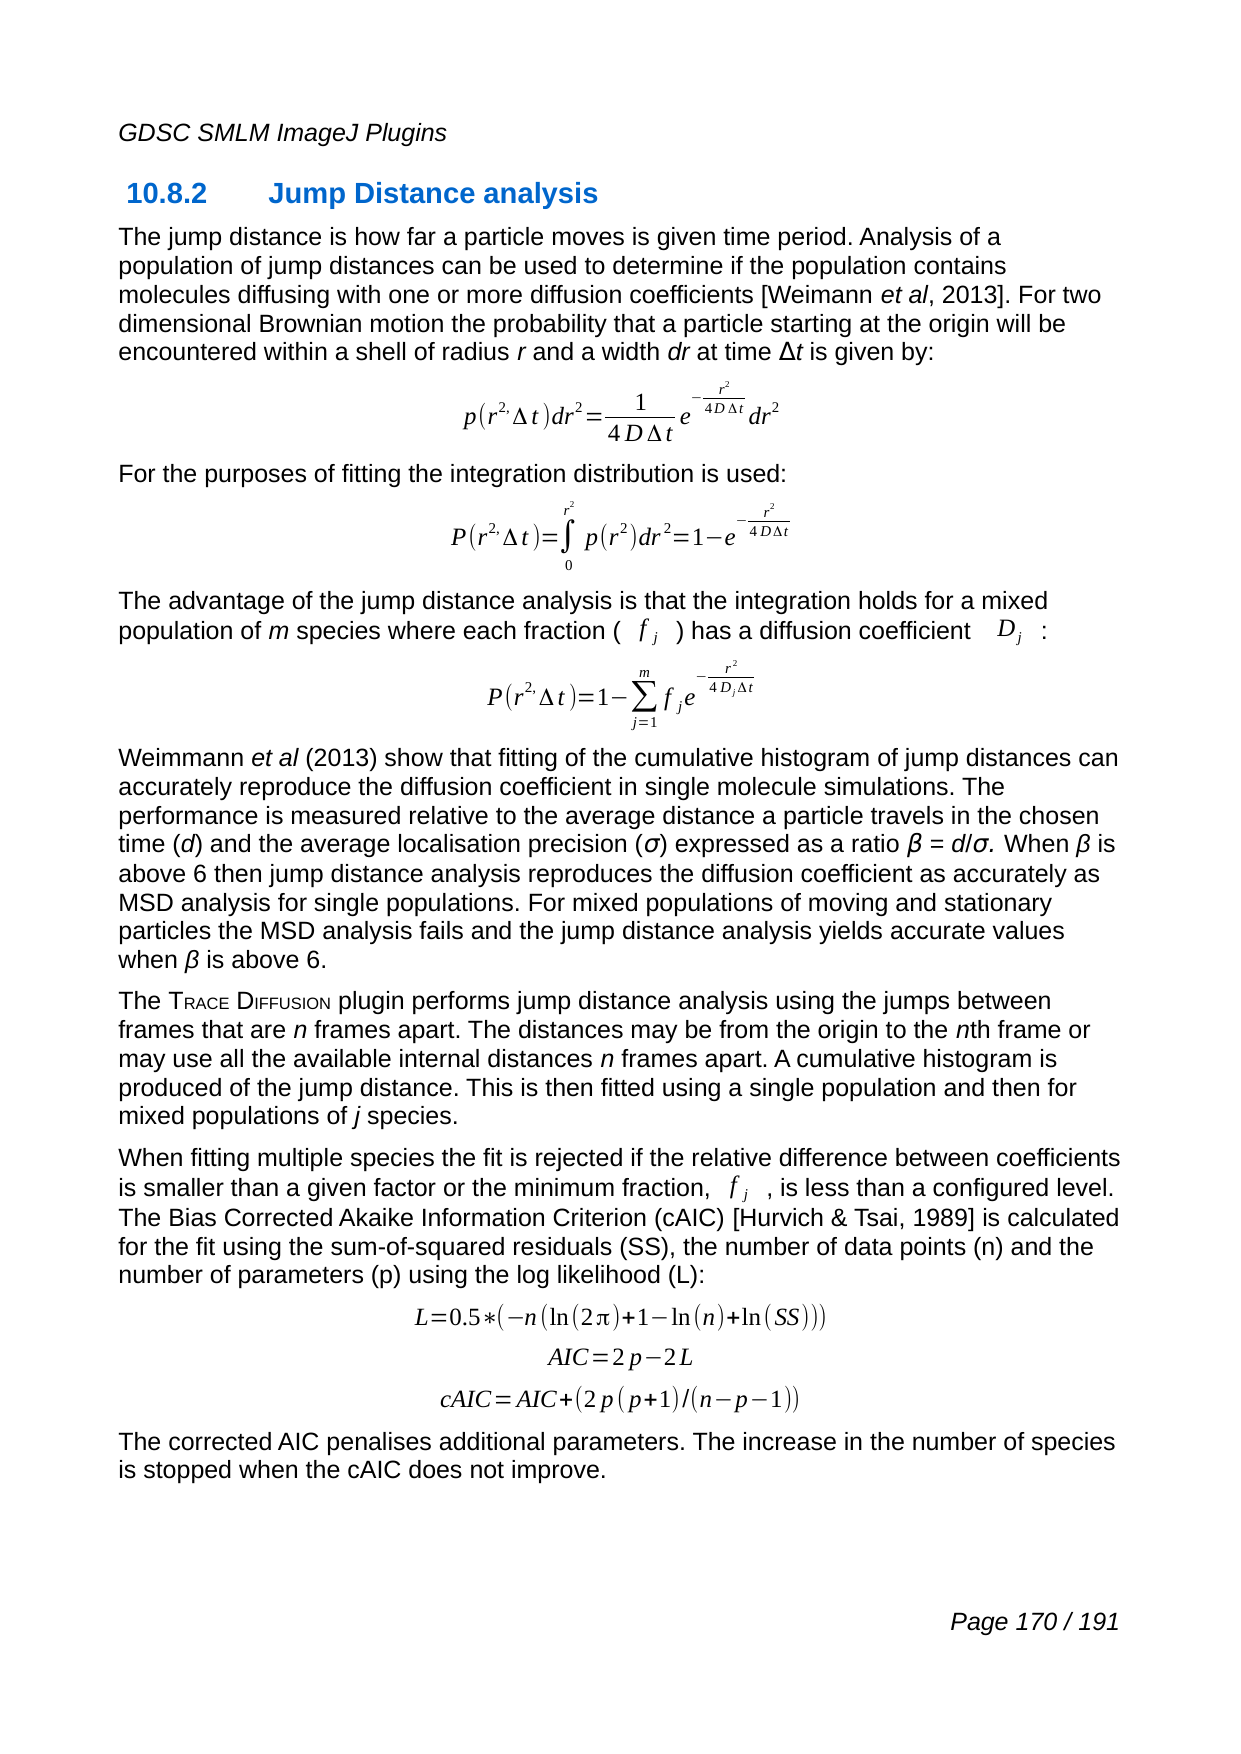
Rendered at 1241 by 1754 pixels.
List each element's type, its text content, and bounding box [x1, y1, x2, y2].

text The advantage of the jump distance analysis is that the integration holds for a mixed population of m species where each fraction () has a diffusion coefficient : [118, 586, 1122, 646]
text The Trace Diffusion plugin performs jump distance analysis using the jumps between frames that are n frames apart. The distances may be from the origin to the nth frame or may use all the available internal distances n frames apart. A cumulative histogram is produced of the jump distance. This is then fitted using a single population and then for mixed populations of j species. [118, 986, 1122, 1130]
subtitle Jump Distance analysis [118, 176, 1122, 210]
text For the purposes of fitting the integration distribution is used: [118, 459, 1122, 488]
text When fitting multiple species the fit is rejected if the relative difference between coefficients is smaller than a given factor or the minimum fraction,, is less than a configured level. The Bias Corrected Akaike Information Criterion (cAIC) [Hurvich & Tsai, 1989] is calculated for the fit using the sum-of-squared residuals (SS), the number of data points (n) and the number of parameters (p) using the log likelihood (L): [118, 1143, 1122, 1289]
text Weimmann et al (2013) show that fitting of the cumulative histogram of jump distances can accurately reproduce the diffusion coefficient in single molecule simulations. The performance is measured relative to the average distance a particle travels in the chosen time (d) and the average localisation precision (σ) expressed as a ratio β = d/σ. When β is above 6 then jump distance analysis reproduces the diffusion coefficient as accurately as MSD analysis for single populations. For mixed populations of moving and stationary particles the MSD analysis fails and the jump distance analysis yields accurate values when β is above 6. [118, 743, 1122, 974]
text The corrected AIC penalises additional parameters. The increase in the number of species is stopped when the cAIC does not improve. [118, 1426, 1122, 1484]
text The jump distance is how far a particle moves is given time period. Analysis of a population of jump distances can be used to determine if the population contains molecules diffusing with one or more diffusion coefficients [Weimann et al, 2013]. For two dimensional Brownian motion the probability that a particle starting at the origin will be encountered within a shell of radius r and a width dr at time Δt is given by: [118, 222, 1122, 367]
